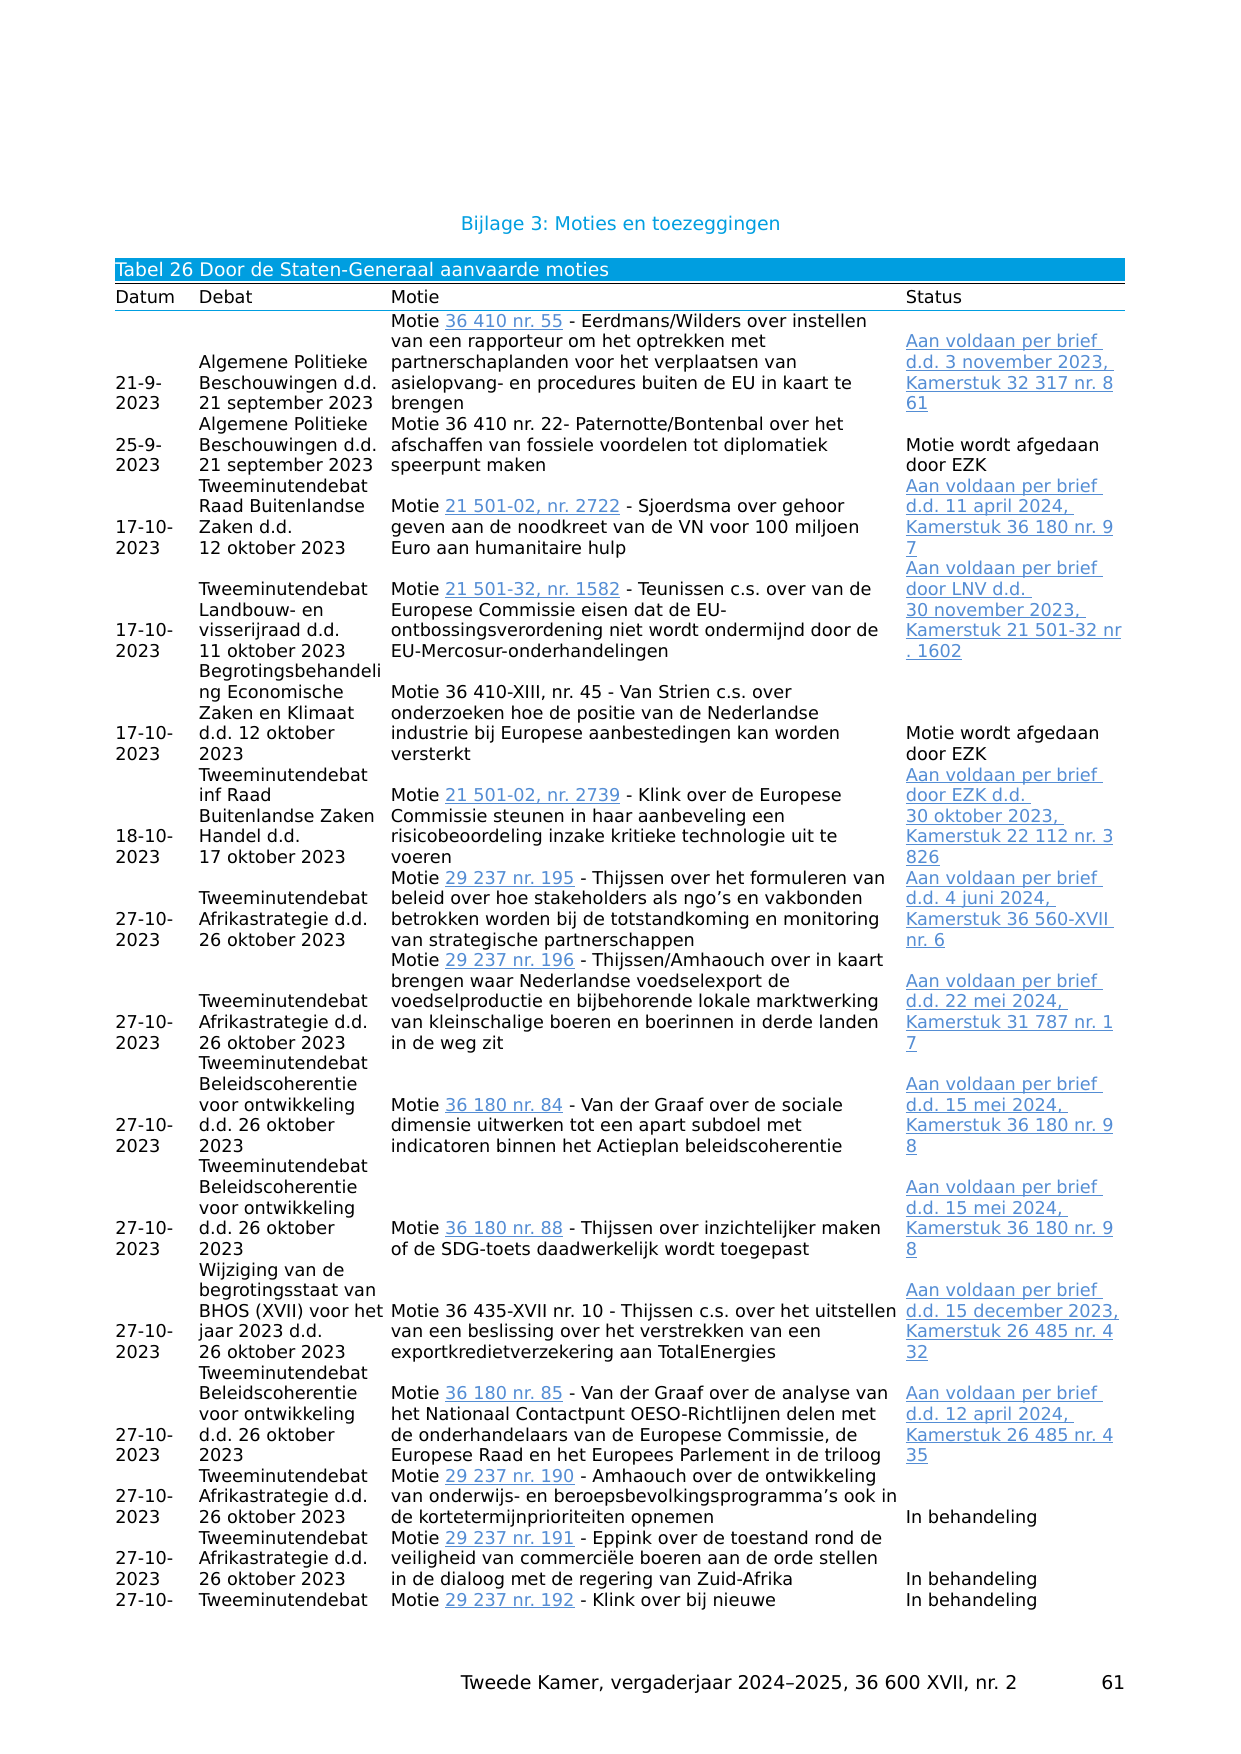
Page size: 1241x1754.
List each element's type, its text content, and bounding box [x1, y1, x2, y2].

table_cell 27-10-2023 [115, 1363, 196, 1466]
table_cell Motie 29 237 nr. 190 - Amhaouch over de ontwikkeling van onderwijs- en beroepsbevolkingsprogramma’s ook in de kortetermijnprioriteiten opnemen [388, 1466, 903, 1528]
table_cell Motie 29 237 nr. 191 - Eppink over de toestand rond de veiligheid van commerciële boeren aan de orde stellen in de dialoog met de regering van Zuid-Afrika [388, 1528, 903, 1589]
table_cell Motie 21 501-02, nr. 2739 - Klink over de Europese Commissie steunen in haar aanbeveling een risicobeoordeling inzake kritieke technologie uit te voeren [388, 765, 903, 868]
table_cell Motie wordt afgedaan door EZK [903, 661, 1125, 764]
table_cell Algemene Politieke Beschouwingen d.d. 21 september 2023 [196, 414, 388, 476]
table_cell Tweeminutendebat Afrikastrategie d.d. 26 oktober 2023 [196, 1466, 388, 1528]
table_cell Aan voldaan per brief d.d. 15 mei 2024, Kamerstuk 36 180 nr. 98 [903, 1156, 1125, 1259]
table_cell Motie 36 410 nr. 22- Paternotte/Bontenbal over het afschaffen van fossiele voordelen tot diplomatiek speerpunt maken [388, 414, 903, 476]
table_cell Motie 36 410 nr. 55 - Eerdmans/Wilders over instellen van een rapporteur om het optrekken met partnerschaplanden voor het verplaatsen van asielopvang- en procedures buiten de EU in kaart te brengen [388, 311, 903, 414]
table_cell 25-9-2023 [115, 414, 196, 476]
table_cell 17-10-2023 [115, 558, 196, 661]
table_cell Motie 29 237 nr. 192 - Klink over bij nieuwe [388, 1590, 903, 1610]
table_cell 17-10-2023 [115, 661, 196, 764]
table_cell 27-10-2023 [115, 950, 196, 1053]
table_cell Motie 29 237 nr. 195 - Thijssen over het formuleren van beleid over hoe stakeholders als ngo’s en vakbonden betrokken worden bij de totstandkoming en monitoring van strategische partnerschappen [388, 868, 903, 950]
table_cell Debat [196, 284, 388, 310]
table_cell In behandeling [903, 1528, 1125, 1589]
table_cell Motie [388, 284, 903, 310]
table_cell Aan voldaan per brief d.d. 15 december 2023, Kamerstuk 26 485 nr. 432 [903, 1260, 1125, 1363]
table_cell Wijziging van de begrotingsstaat van BHOS (XVII) voor het jaar 2023 d.d. 26 oktober 2023 [196, 1260, 388, 1363]
title Bijlage 3: Moties en toezeggingen [461, 213, 1125, 235]
table_cell In behandeling [903, 1590, 1125, 1610]
table_cell 27-10-2023 [115, 1260, 196, 1363]
table_cell Tweeminutendebat Raad Buitenlandse Zaken d.d. 12 oktober 2023 [196, 476, 388, 558]
table_cell Tweeminutendebat Beleidscoherentie voor ontwikkeling d.d. 26 oktober 2023 [196, 1053, 388, 1156]
table_cell 27-10-2023 [115, 868, 196, 950]
table_cell Begrotingsbehandeling Economische Zaken en Klimaat d.d. 12 oktober 2023 [196, 661, 388, 764]
table_cell 18-10-2023 [115, 765, 196, 868]
table_cell Aan voldaan per brief d.d. 15 mei 2024, Kamerstuk 36 180 nr. 98 [903, 1053, 1125, 1156]
table_cell Status [903, 284, 1125, 310]
table_cell Aan voldaan per brief d.d. 22 mei 2024, Kamerstuk 31 787 nr. 17 [903, 950, 1125, 1053]
table_cell Aan voldaan per brief d.d. 11 april 2024, Kamerstuk 36 180 nr. 97 [903, 476, 1125, 558]
table_cell Aan voldaan per brief door EZK d.d. 30 oktober 2023, Kamerstuk 22 112 nr. 3826 [903, 765, 1125, 868]
table_cell Motie 29 237 nr. 196 - Thijssen/Amhaouch over in kaart brengen waar Nederlandse voedselexport de voedselproductie en bijbehorende lokale marktwerking van kleinschalige boeren en boerinnen in derde landen in de weg zit [388, 950, 903, 1053]
table_cell 17-10-2023 [115, 476, 196, 558]
table_cell 27-10-2023 [115, 1466, 196, 1528]
table_cell In behandeling [903, 1466, 1125, 1528]
table_cell Motie wordt afgedaan door EZK [903, 414, 1125, 476]
table_cell Motie 36 410-XIII, nr. 45 - Van Strien c.s. over onderzoeken hoe de positie van de Nederlandse industrie bij Europese aanbestedingen kan worden versterkt [388, 661, 903, 764]
table_cell Aan voldaan per brief d.d. 12 april 2024, Kamerstuk 26 485 nr. 435 [903, 1363, 1125, 1466]
table_cell Tweeminutendebat Afrikastrategie d.d. 26 oktober 2023 [196, 950, 388, 1053]
table_cell Tweeminutendebat Beleidscoherentie voor ontwikkeling d.d. 26 oktober 2023 [196, 1156, 388, 1259]
table_cell Tweeminutendebat Beleidscoherentie voor ontwikkeling d.d. 26 oktober 2023 [196, 1363, 388, 1466]
table_cell 21-9-2023 [115, 311, 196, 414]
table_cell Motie 36 180 nr. 88 - Thijssen over inzichtelijker maken of de SDG-toets daadwerkelijk wordt toegepast [388, 1156, 903, 1259]
table_cell Tweeminutendebat [196, 1590, 388, 1610]
table_cell Tweeminutendebat Landbouw- en visserijraad d.d. 11 oktober 2023 [196, 558, 388, 661]
table_cell Motie 36 180 nr. 84 - Van der Graaf over de sociale dimensie uitwerken tot een apart subdoel met indicatoren binnen het Actieplan beleidscoherentie [388, 1053, 903, 1156]
table_cell 27-10-2023 [115, 1528, 196, 1589]
table_cell Motie 36 180 nr. 85 - Van der Graaf over de analyse van het Nationaal Contactpunt OESO-Richtlijnen delen met de onderhandelaars van de Europese Commissie, de Europese Raad en het Europees Parlement in de triloog [388, 1363, 903, 1466]
table_cell 27-10-2023 [115, 1156, 196, 1259]
table_cell Tweeminutendebat inf Raad Buitenlandse Zaken Handel d.d. 17 oktober 2023 [196, 765, 388, 868]
table_cell Algemene Politieke Beschouwingen d.d. 21 september 2023 [196, 311, 388, 414]
table_cell 27-10- [115, 1590, 196, 1610]
table_cell Tweeminutendebat Afrikastrategie d.d. 26 oktober 2023 [196, 868, 388, 950]
table_cell Motie 36 435-XVII nr. 10 - Thijssen c.s. over het uitstellen van een beslissing over het verstrekken van een exportkredietverzekering aan TotalEnergies [388, 1260, 903, 1363]
table_cell Motie 21 501-02, nr. 2722 - Sjoerdsma over gehoor geven aan de noodkreet van de VN voor 100 miljoen Euro aan humanitaire hulp [388, 476, 903, 558]
table_cell Motie 21 501-32, nr. 1582 - Teunissen c.s. over van de Europese Commissie eisen dat de EU-ontbossingsverordening niet wordt ondermijnd door de EU-Mercosur-onderhandelingen [388, 558, 903, 661]
table_cell 27-10-2023 [115, 1053, 196, 1156]
table_cell Datum [115, 284, 196, 310]
table_cell Tweeminutendebat Afrikastrategie d.d. 26 oktober 2023 [196, 1528, 388, 1589]
table_cell Aan voldaan per brief d.d. 4 juni 2024, Kamerstuk 36 560-XVII nr. 6 [903, 868, 1125, 950]
table_cell Aan voldaan per brief door LNV d.d. 30 november 2023, Kamerstuk 21 501-32 nr. 1602 [903, 558, 1125, 661]
table_cell Aan voldaan per brief d.d. 3 november 2023, Kamerstuk 32 317 nr. 861 [903, 311, 1125, 414]
